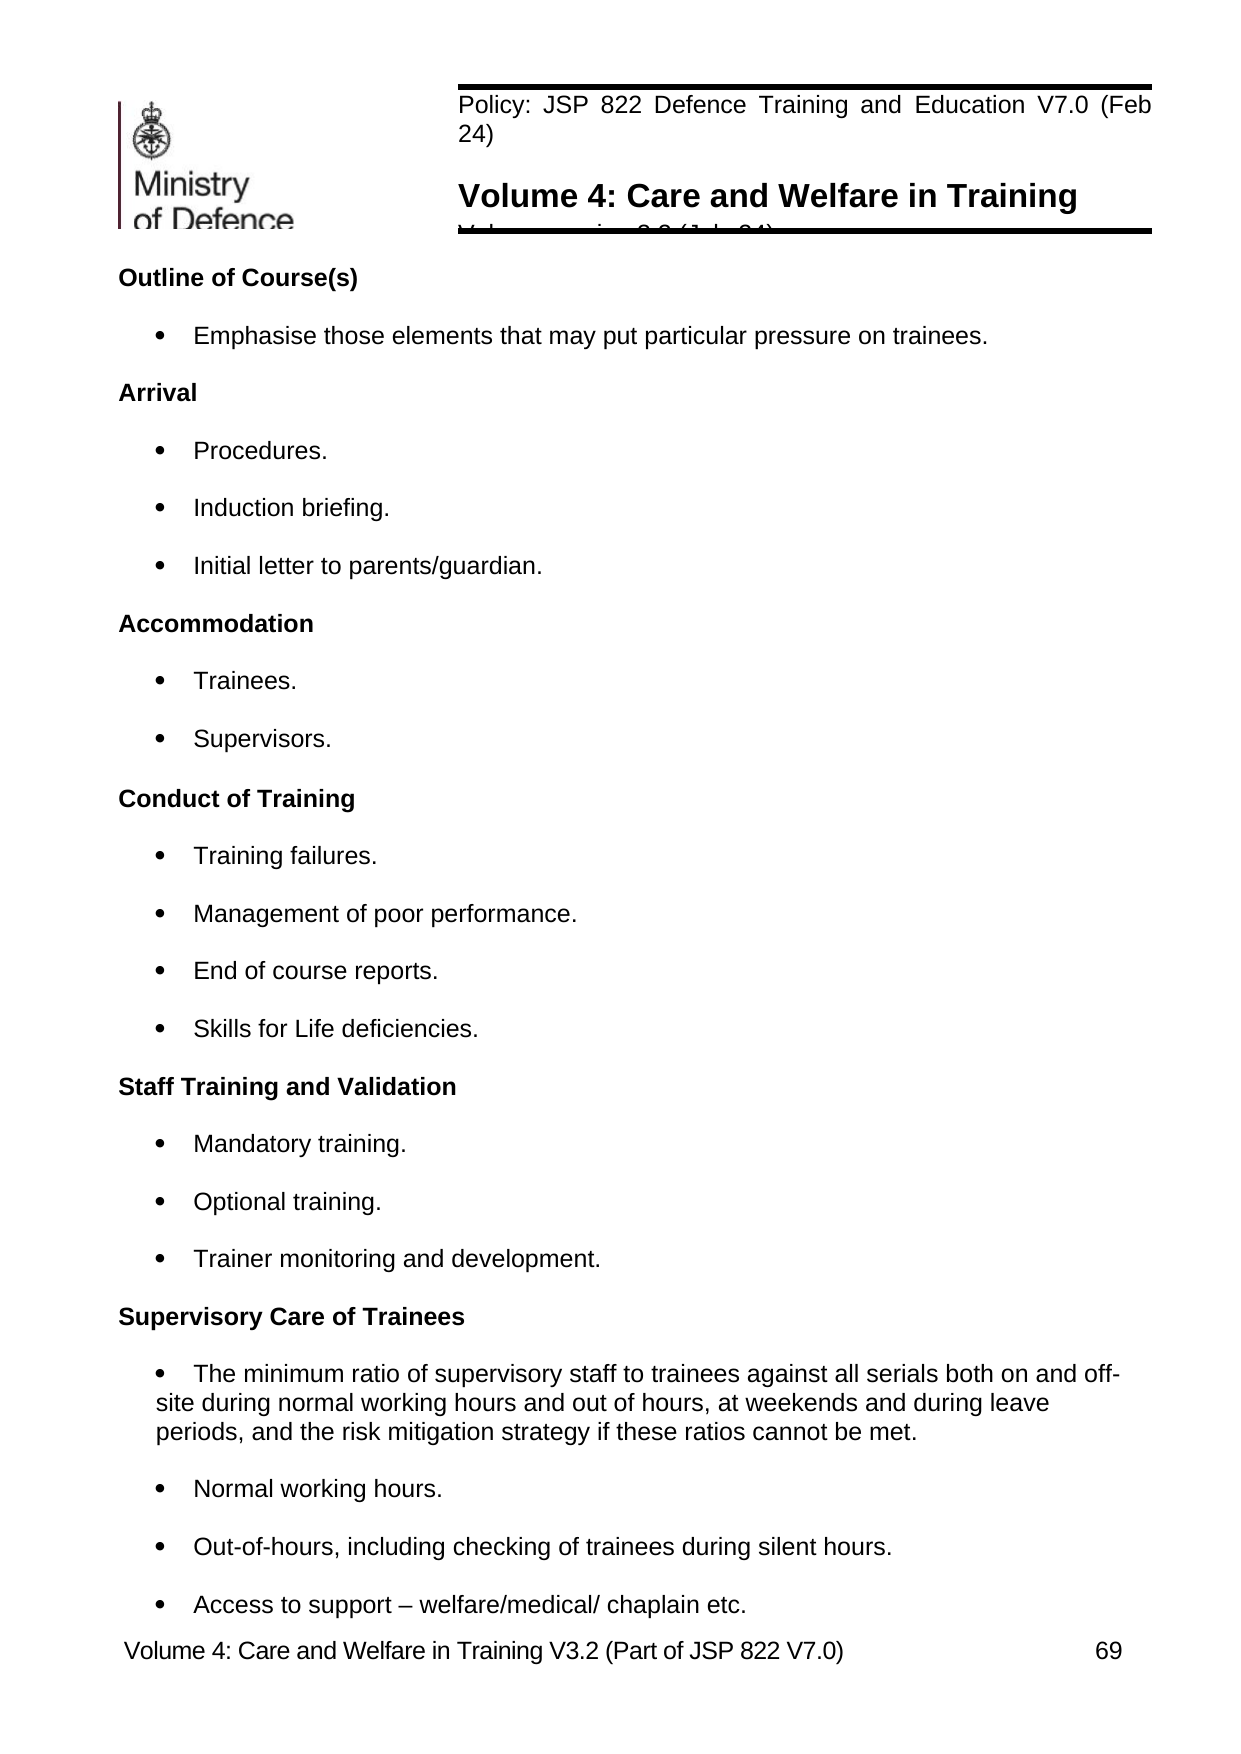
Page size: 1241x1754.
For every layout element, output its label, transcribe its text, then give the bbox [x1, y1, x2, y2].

list Mandatory training. [156, 1129, 1122, 1158]
list Management of poor performance. [156, 899, 1122, 928]
list The minimum ratio of supervisory staff to trainees against all serials both on and off-site during normal working hours and out of hours, at weekends and during leave periods, and the risk mitigation strategy if these ratios cannot be met. [156, 1359, 1122, 1446]
list Emphasise those elements that may put particular pressure on trainees. [156, 321, 1122, 349]
list Access to support – welfare/medical/ chaplain etc. [156, 1590, 1122, 1618]
list Trainer monitoring and development. [156, 1244, 1122, 1273]
text Outline of Course(s) [118, 263, 1122, 292]
text Staff Training and Validation [118, 1072, 1122, 1100]
list Normal working hours. [156, 1474, 1122, 1503]
text Arrival [118, 378, 1122, 407]
text Accommodation [118, 608, 1122, 637]
list Supervisors. [156, 724, 1122, 752]
text Supervisory Care of Trainees [118, 1302, 1122, 1331]
list Training failures. [156, 841, 1122, 870]
list End of course reports. [156, 956, 1122, 985]
list Optional training. [156, 1187, 1122, 1216]
list Skills for Life deficiencies. [156, 1014, 1122, 1043]
list Out-of-hours, including checking of trainees during silent hours. [156, 1532, 1122, 1561]
list Procedures. [156, 436, 1122, 464]
list Trainees. [156, 666, 1122, 695]
list Induction briefing. [156, 493, 1122, 522]
list Initial letter to parents/guardian. [156, 551, 1122, 580]
text Conduct of Training [118, 784, 1122, 812]
